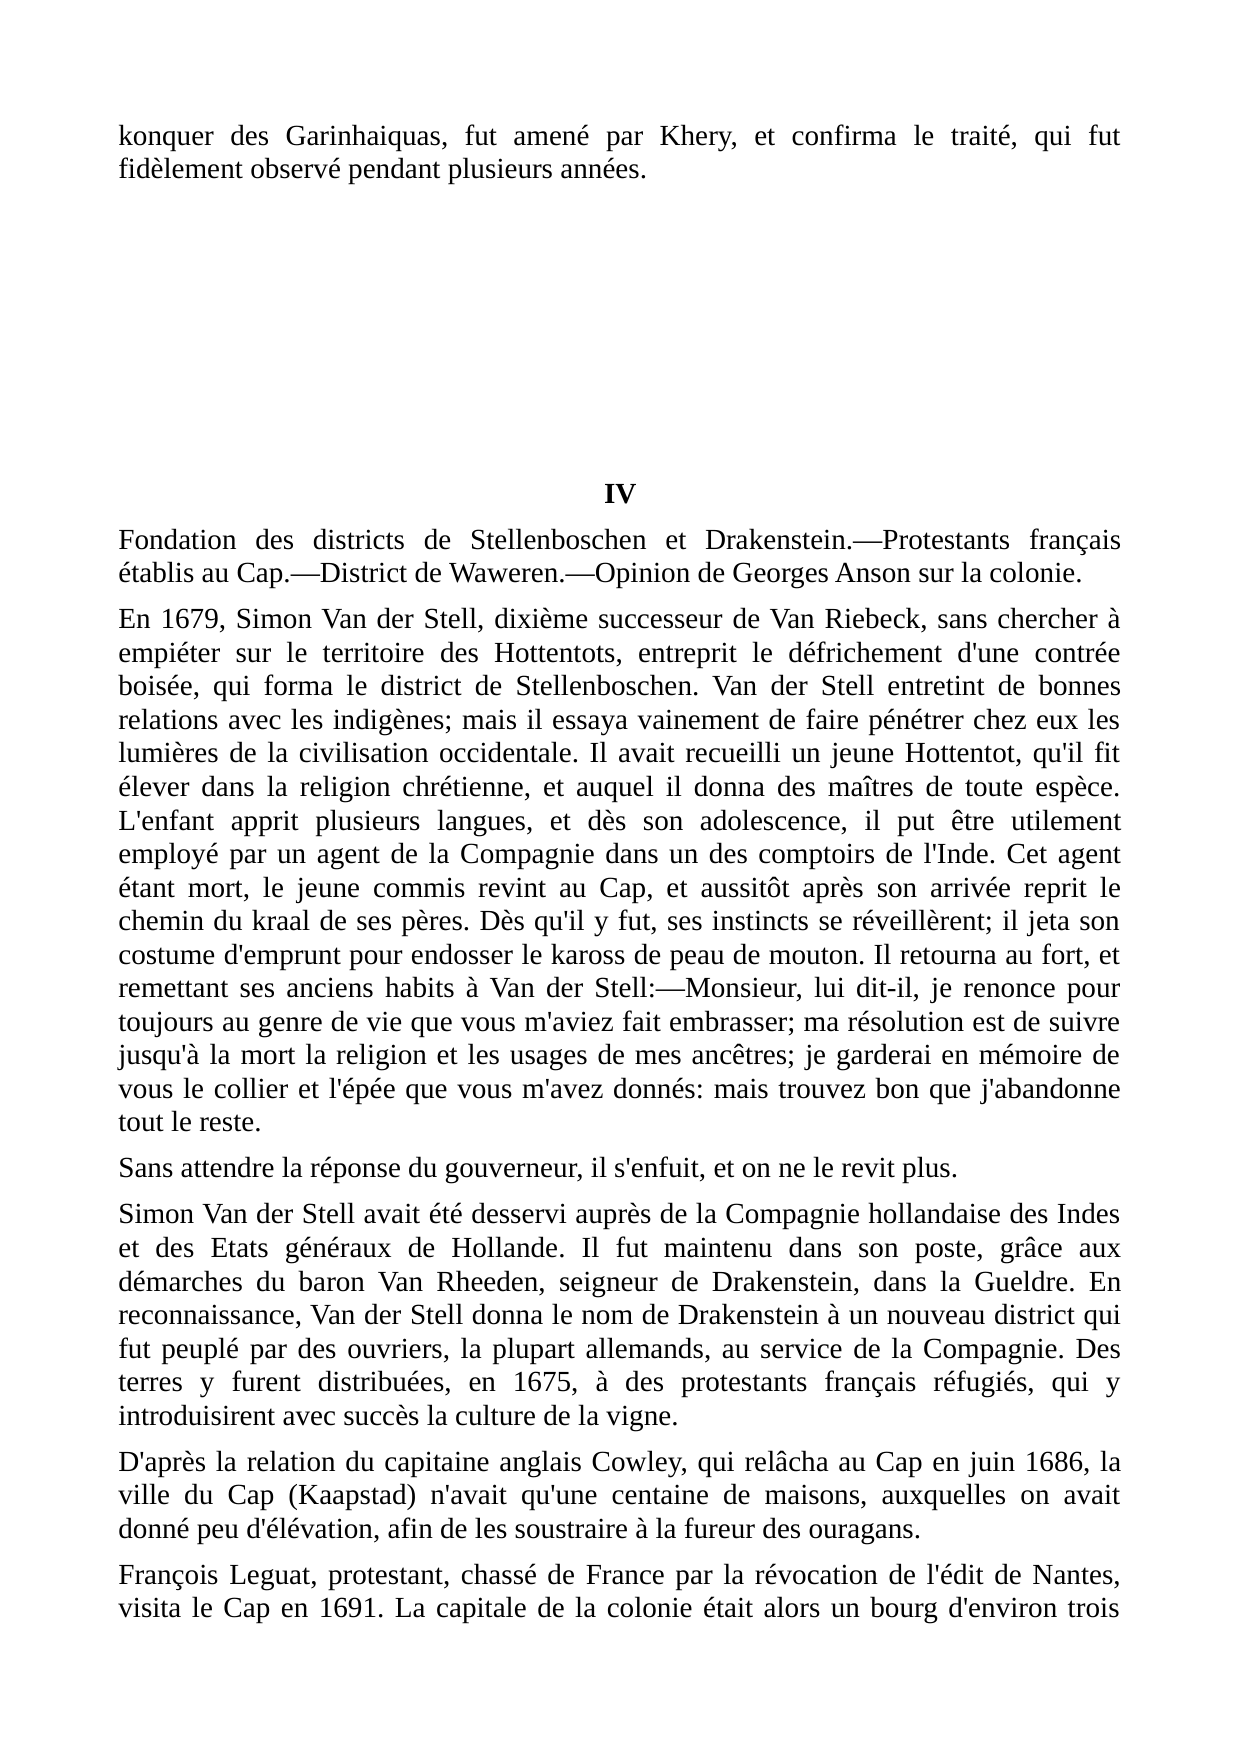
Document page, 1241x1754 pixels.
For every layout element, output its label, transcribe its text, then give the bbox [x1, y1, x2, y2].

text Fondation des districts de Stellenboschen et Drakenstein.—Protestants français établis au Cap.—District de Waweren.—Opinion de Georges Anson sur la colonie. [118, 522, 1122, 589]
text D'après la relation du capitaine anglais Cowley, qui relâcha au Cap en juin 1686, la ville du Cap (Kaapstad) n'avait qu'une centaine de maisons, auxquelles on avait donné peu d'élévation, afin de les soustraire à la fureur des ouragans. [118, 1444, 1122, 1544]
text François Leguat, protestant, chassé de France par la révocation de l'édit de Nantes, visita le Cap en 1691. La capitale de la colonie était alors un bourg d'environ trois [118, 1557, 1122, 1624]
text En 1679, Simon Van der Stell, dixième successeur de Van Riebeck, sans chercher à empiéter sur le territoire des Hottentots, entreprit le défrichement d'une contrée boisée, qui forma le district de Stellenboschen. Van der Stell entretint de bonnes relations avec les indigènes; mais il essaya vainement de faire pénétrer chez eux les lumières de la civilisation occidentale. Il avait recueilli un jeune Hottentot, qu'il fit élever dans la religion chrétienne, et auquel il donna des maîtres de toute espèce. L'enfant apprit plusieurs langues, et dès son adolescence, il put être utilement employé par un agent de la Compagnie dans un des comptoirs de l'Inde. Cet agent étant mort, le jeune commis revint au Cap, et aussitôt après son arrivée reprit le chemin du kraal de ses pères. Dès qu'il y fut, ses instincts se réveillèrent; il jeta son costume d'emprunt pour endosser le kaross de peau de mouton. Il retourna au fort, et remettant ses anciens habits à Van der Stell:—Monsieur, lui dit-il, je renonce pour toujours au genre de vie que vous m'aviez fait embrasser; ma résolution est de suivre jusqu'à la mort la religion et les usages de mes ancêtres; je garderai en mémoire de vous le collier et l'épée que vous m'avez donnés: mais trouvez bon que j'abandonne tout le reste. [118, 601, 1122, 1138]
text Simon Van der Stell avait été desservi auprès de la Compagnie hollandaise des Indes et des Etats généraux de Hollande. Il fut maintenu dans son poste, grâce aux démarches du baron Van Rheeden, seigneur de Drakenstein, dans la Gueldre. En reconnaissance, Van der Stell donna le nom de Drakenstein à un nouveau district qui fut peuplé par des ouvriers, la plupart allemands, au service de la Compagnie. Des terres y furent distribuées, en 1675, à des protestants français réfugiés, qui y introduisirent avec succès la culture de la vigne. [118, 1197, 1122, 1431]
text konquer des Garinhaiquas, fut amené par Khery, et confirma le traité, qui fut fidèlement observé pendant plusieurs années. [118, 118, 1122, 185]
text Sans attendre la réponse du gouverneur, il s'enfuit, et on ne le revit plus. [118, 1151, 1122, 1184]
subtitle IV [118, 476, 1122, 509]
